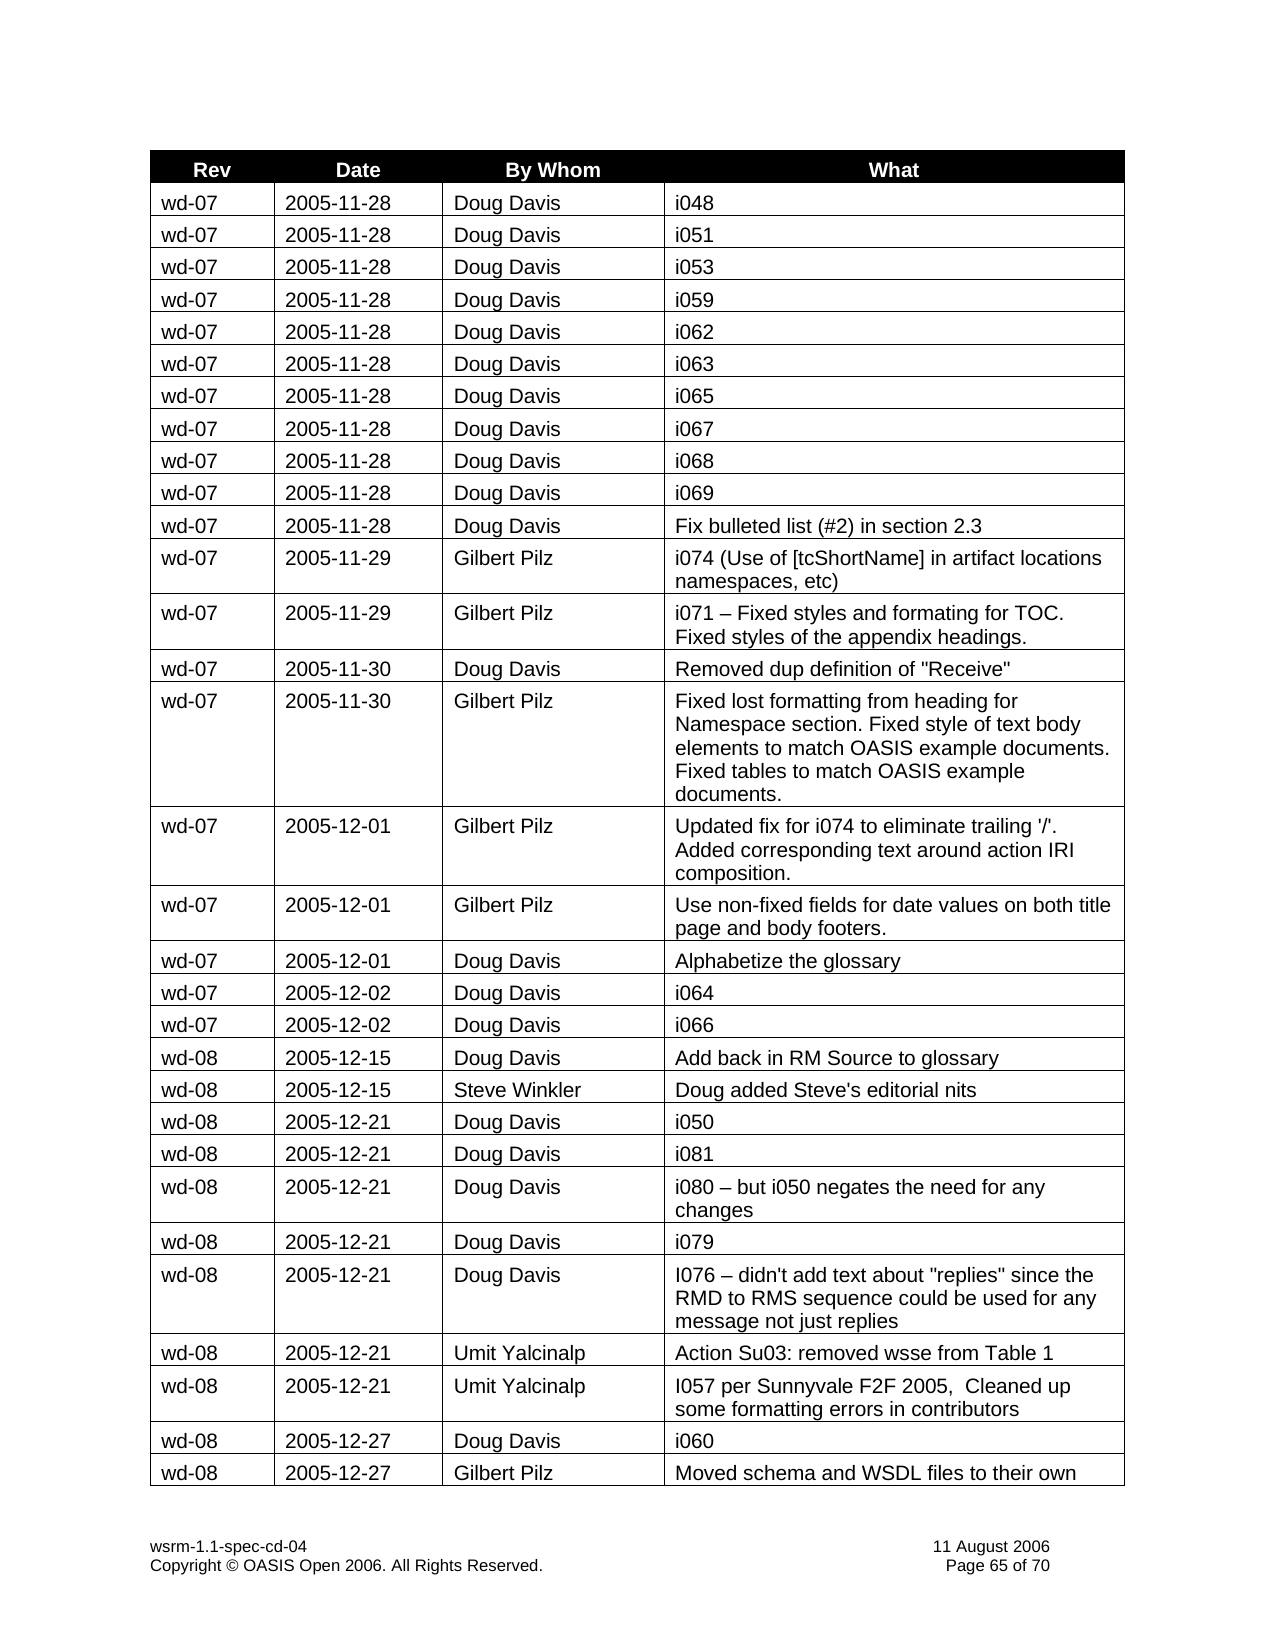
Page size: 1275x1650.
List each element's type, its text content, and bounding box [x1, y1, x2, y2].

table_cell wd-07 [151, 682, 274, 806]
table_cell Doug Davis [443, 506, 664, 537]
table_cell i064 [665, 974, 1124, 1005]
table_cell 2005-12-01 [275, 886, 442, 940]
table_cell 2005-12-02 [275, 974, 442, 1005]
table_cell i068 [665, 442, 1124, 473]
table_cell Umit Yalcinalp [443, 1334, 664, 1365]
table_cell wd-07 [151, 409, 274, 441]
table_cell wd-08 [151, 1167, 274, 1222]
table_cell 2005-12-21 [275, 1135, 442, 1166]
table_cell Doug Davis [443, 183, 664, 214]
table_cell Add back in RM Source to glossary [665, 1038, 1124, 1069]
table_cell Fixed lost formatting from heading for Namespace section. Fixed style of text body elements to match OASIS example documents. Fixed tables to match OASIS example documents. [665, 682, 1124, 806]
table_cell wd-07 [151, 1006, 274, 1037]
table_cell Updated fix for i074 to eliminate trailing '/'. Added corresponding text around action IRI composition. [665, 807, 1124, 885]
table_cell wd-08 [151, 1255, 274, 1333]
table_cell i063 [665, 345, 1124, 376]
table_cell 2005-12-21 [275, 1334, 442, 1365]
table_cell i062 [665, 312, 1124, 344]
table_cell i069 [665, 474, 1124, 505]
table_cell 2005-11-28 [275, 474, 442, 505]
table_cell 2005-12-21 [275, 1223, 442, 1254]
table_cell 2005-12-21 [275, 1103, 442, 1134]
table_cell 2005-12-27 [275, 1422, 442, 1453]
table_cell Doug Davis [443, 409, 664, 441]
table_cell 2005-11-28 [275, 183, 442, 214]
table_cell 2005-11-29 [275, 594, 442, 648]
table_cell Alphabetize the glossary [665, 941, 1124, 973]
table_cell wd-08 [151, 1038, 274, 1069]
table_cell Doug Davis [443, 1422, 664, 1453]
table_cell wd-08 [151, 1366, 274, 1421]
table_cell Doug Davis [443, 377, 664, 408]
table_cell 2005-11-28 [275, 345, 442, 376]
table_cell Doug Davis [443, 280, 664, 311]
table_cell i081 [665, 1135, 1124, 1166]
table_cell 2005-12-01 [275, 941, 442, 973]
table_cell 2005-12-01 [275, 807, 442, 885]
table_cell Doug Davis [443, 1006, 664, 1037]
table_cell i074 (Use of [tcShortName] in artifact locations namespaces, etc) [665, 539, 1124, 593]
table_cell wd-08 [151, 1454, 274, 1485]
table_cell Doug Davis [443, 650, 664, 681]
table_cell i067 [665, 409, 1124, 441]
table_cell Gilbert Pilz [443, 682, 664, 806]
table_cell I076 – didn't add text about "replies" since the RMD to RMS sequence could be used for any message not just replies [665, 1255, 1124, 1333]
table_cell wd-08 [151, 1422, 274, 1453]
table_cell wd-08 [151, 1334, 274, 1365]
table_cell 2005-12-15 [275, 1038, 442, 1069]
table_cell Use non-fixed fields for date values on both title page and body footers. [665, 886, 1124, 940]
table_cell Doug Davis [443, 1135, 664, 1166]
table_header By Whom [443, 151, 664, 182]
table_cell wd-08 [151, 1103, 274, 1134]
table_cell wd-07 [151, 442, 274, 473]
table_cell Removed dup definition of "Receive" [665, 650, 1124, 681]
table_cell i060 [665, 1422, 1124, 1453]
table_cell Doug Davis [443, 1167, 664, 1222]
table_cell 2005-12-21 [275, 1255, 442, 1333]
table_cell wd-07 [151, 506, 274, 537]
table_cell 2005-11-29 [275, 539, 442, 593]
table_cell 2005-11-30 [275, 682, 442, 806]
table_header Rev [151, 151, 274, 182]
table_cell 2005-11-28 [275, 280, 442, 311]
table_cell 2005-12-21 [275, 1366, 442, 1421]
table_cell I057 per Sunnyvale F2F 2005, Cleaned up some formatting errors in contributors [665, 1366, 1124, 1421]
table_cell Doug added Steve's editorial nits [665, 1071, 1124, 1102]
table_cell Umit Yalcinalp [443, 1366, 664, 1421]
table_cell Doug Davis [443, 248, 664, 279]
table_cell wd-08 [151, 1135, 274, 1166]
table_cell 2005-11-28 [275, 442, 442, 473]
table_cell Gilbert Pilz [443, 539, 664, 593]
table_header What [665, 151, 1124, 182]
table_cell Gilbert Pilz [443, 594, 664, 648]
table_cell wd-07 [151, 183, 274, 214]
table_cell 2005-11-28 [275, 409, 442, 441]
table_cell 2005-11-28 [275, 312, 442, 344]
table_cell wd-07 [151, 594, 274, 648]
table_cell Fix bulleted list (#2) in section 2.3 [665, 506, 1124, 537]
table_cell 2005-12-02 [275, 1006, 442, 1037]
table_cell Gilbert Pilz [443, 807, 664, 885]
table_cell Doug Davis [443, 312, 664, 344]
table_cell Doug Davis [443, 345, 664, 376]
table_cell wd-07 [151, 807, 274, 885]
table_cell Doug Davis [443, 474, 664, 505]
table_cell Doug Davis [443, 1255, 664, 1333]
table_cell 2005-12-15 [275, 1071, 442, 1102]
table_cell Doug Davis [443, 1103, 664, 1134]
table_cell 2005-12-21 [275, 1167, 442, 1222]
table_cell Steve Winkler [443, 1071, 664, 1102]
table_cell i066 [665, 1006, 1124, 1037]
table_cell 2005-11-28 [275, 216, 442, 247]
table_cell 2005-11-28 [275, 377, 442, 408]
table_cell i059 [665, 280, 1124, 311]
table_cell i079 [665, 1223, 1124, 1254]
table_cell wd-07 [151, 474, 274, 505]
table_cell Gilbert Pilz [443, 886, 664, 940]
table_cell wd-07 [151, 886, 274, 940]
table_cell wd-07 [151, 248, 274, 279]
table_cell Moved schema and WSDL files to their own [665, 1454, 1124, 1485]
table_cell Doug Davis [443, 1223, 664, 1254]
table_cell wd-07 [151, 377, 274, 408]
table_cell wd-07 [151, 650, 274, 681]
table_cell Doug Davis [443, 941, 664, 973]
table_cell Doug Davis [443, 216, 664, 247]
table_cell wd-07 [151, 312, 274, 344]
table_cell Gilbert Pilz [443, 1454, 664, 1485]
table_cell wd-08 [151, 1071, 274, 1102]
table_cell wd-07 [151, 280, 274, 311]
table_cell Doug Davis [443, 974, 664, 1005]
table_cell wd-07 [151, 941, 274, 973]
table_cell i080 – but i050 negates the need for any changes [665, 1167, 1124, 1222]
table_cell wd-07 [151, 539, 274, 593]
table_cell 2005-11-30 [275, 650, 442, 681]
table_cell wd-08 [151, 1223, 274, 1254]
table_cell i053 [665, 248, 1124, 279]
table_cell 2005-12-27 [275, 1454, 442, 1485]
table_cell i051 [665, 216, 1124, 247]
table_cell 2005-11-28 [275, 506, 442, 537]
table_cell i048 [665, 183, 1124, 214]
table_header Date [275, 151, 442, 182]
table_cell Doug Davis [443, 1038, 664, 1069]
table_cell Doug Davis [443, 442, 664, 473]
table_cell i050 [665, 1103, 1124, 1134]
table_cell i065 [665, 377, 1124, 408]
table_cell wd-07 [151, 974, 274, 1005]
table_cell wd-07 [151, 216, 274, 247]
table_cell 2005-11-28 [275, 248, 442, 279]
table_cell i071 – Fixed styles and formating for TOC. Fixed styles of the appendix headings. [665, 594, 1124, 648]
table_cell Action Su03: removed wsse from Table 1 [665, 1334, 1124, 1365]
table_cell wd-07 [151, 345, 274, 376]
